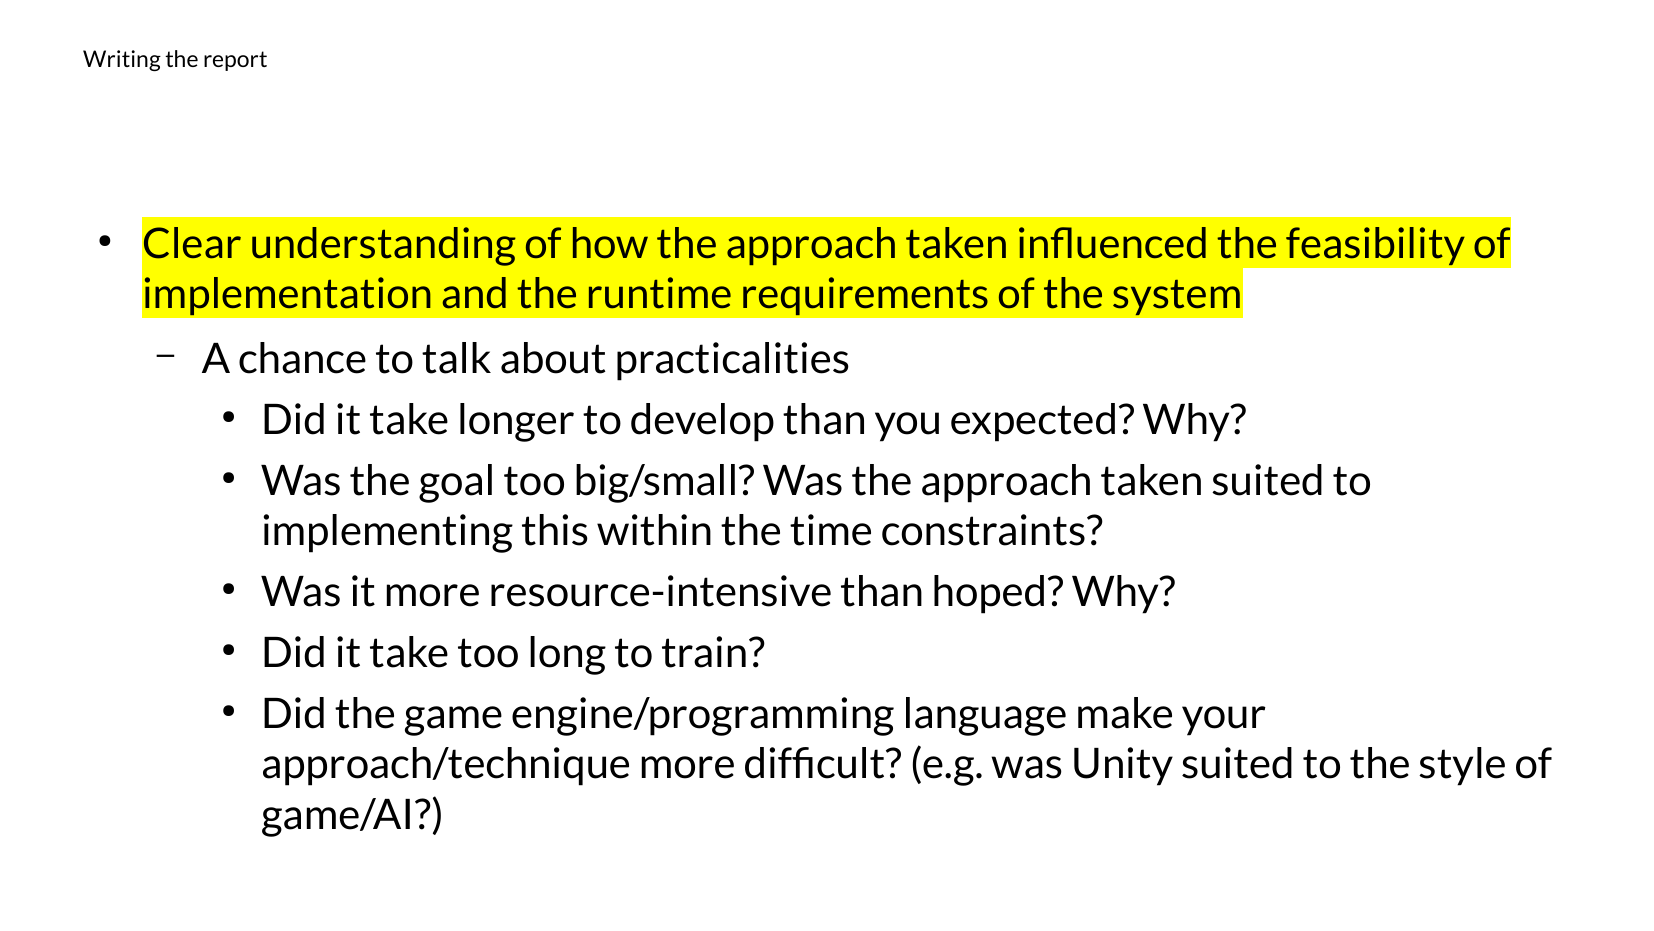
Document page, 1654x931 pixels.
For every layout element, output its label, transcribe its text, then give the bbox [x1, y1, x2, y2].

list Clear understanding of how the approach taken influenced the feasibility of implementation and the runtime requirements of the system A chance to talk about practicalities Did it take longer to develop than you expected? Why? Was the goal too big/small? Was the approach taken suited to implementing this within the time constraints? Was it more resource-intensive than hoped? Why? Did it take too long to train? Did the game engine/programming language make your approach/technique more difficult? (e.g. was Unity suited to the style of game/AI?) [82, 217, 1571, 839]
title Writing the report [83, 0, 1571, 119]
